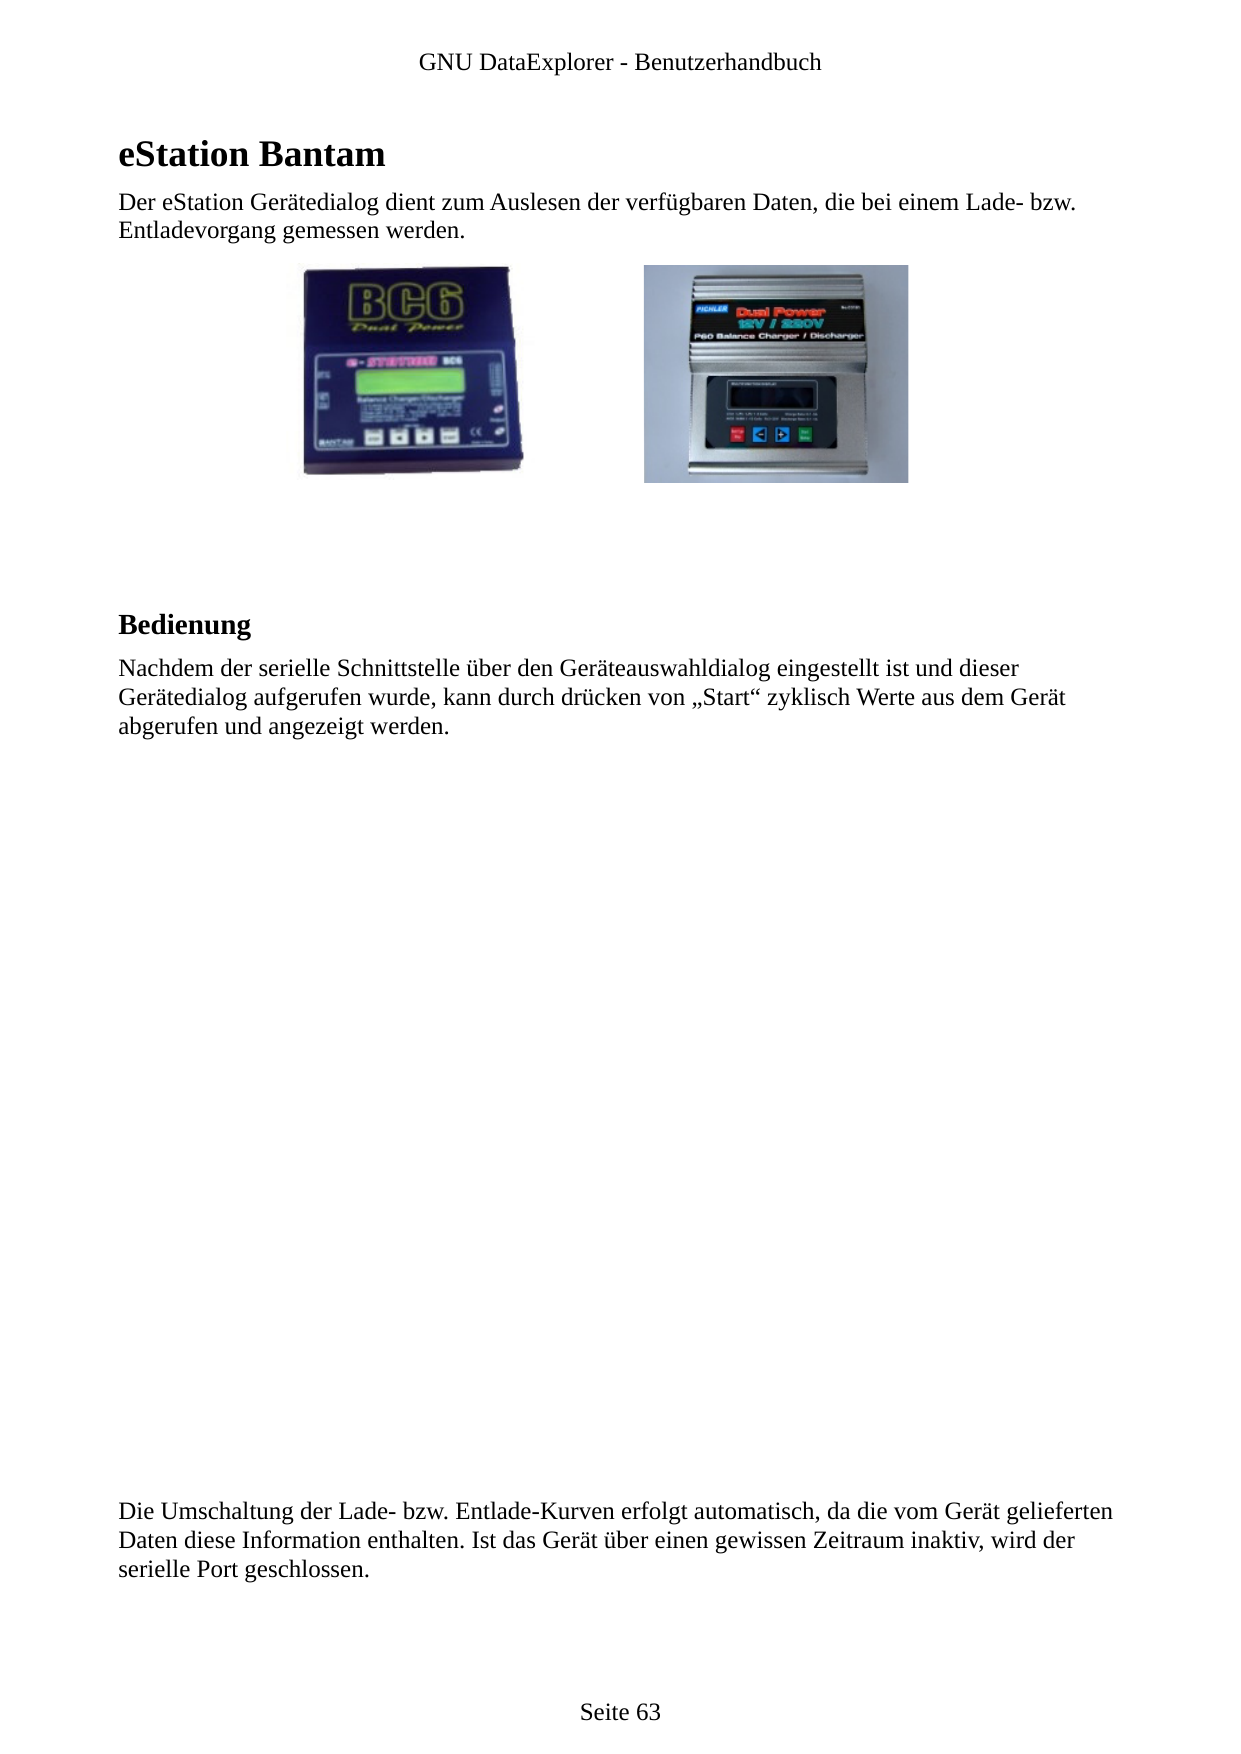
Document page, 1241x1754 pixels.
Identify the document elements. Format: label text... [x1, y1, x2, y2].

text Der eStation Gerätedialog dient zum Auslesen der verfügbaren Daten, die bei einem Lade- bzw. Entladevorgang gemessen werden. [118, 187, 1122, 244]
picture [265, 263, 568, 480]
text Die Umschaltung der Lade- bzw. Entlade-Kurven erfolgt automatisch, da die vom Gerät gelieferten Daten diese Information enthalten. Ist das Gerät über einen gewissen Zeitraum inaktiv, wird der serielle Port geschlossen. [118, 1496, 1122, 1582]
text Nachdem der serielle Schnittstelle über den Geräteauswahldialog eingestellt ist und dieser Gerätedialog aufgerufen wurde, kann durch drücken von „Start“ zyklisch Werte aus dem Gerät abgerufen und angezeigt werden. [118, 653, 1122, 740]
picture [643, 265, 909, 483]
subtitle Bedienung [118, 607, 1122, 641]
subtitle eStation Bantam [118, 131, 1122, 174]
